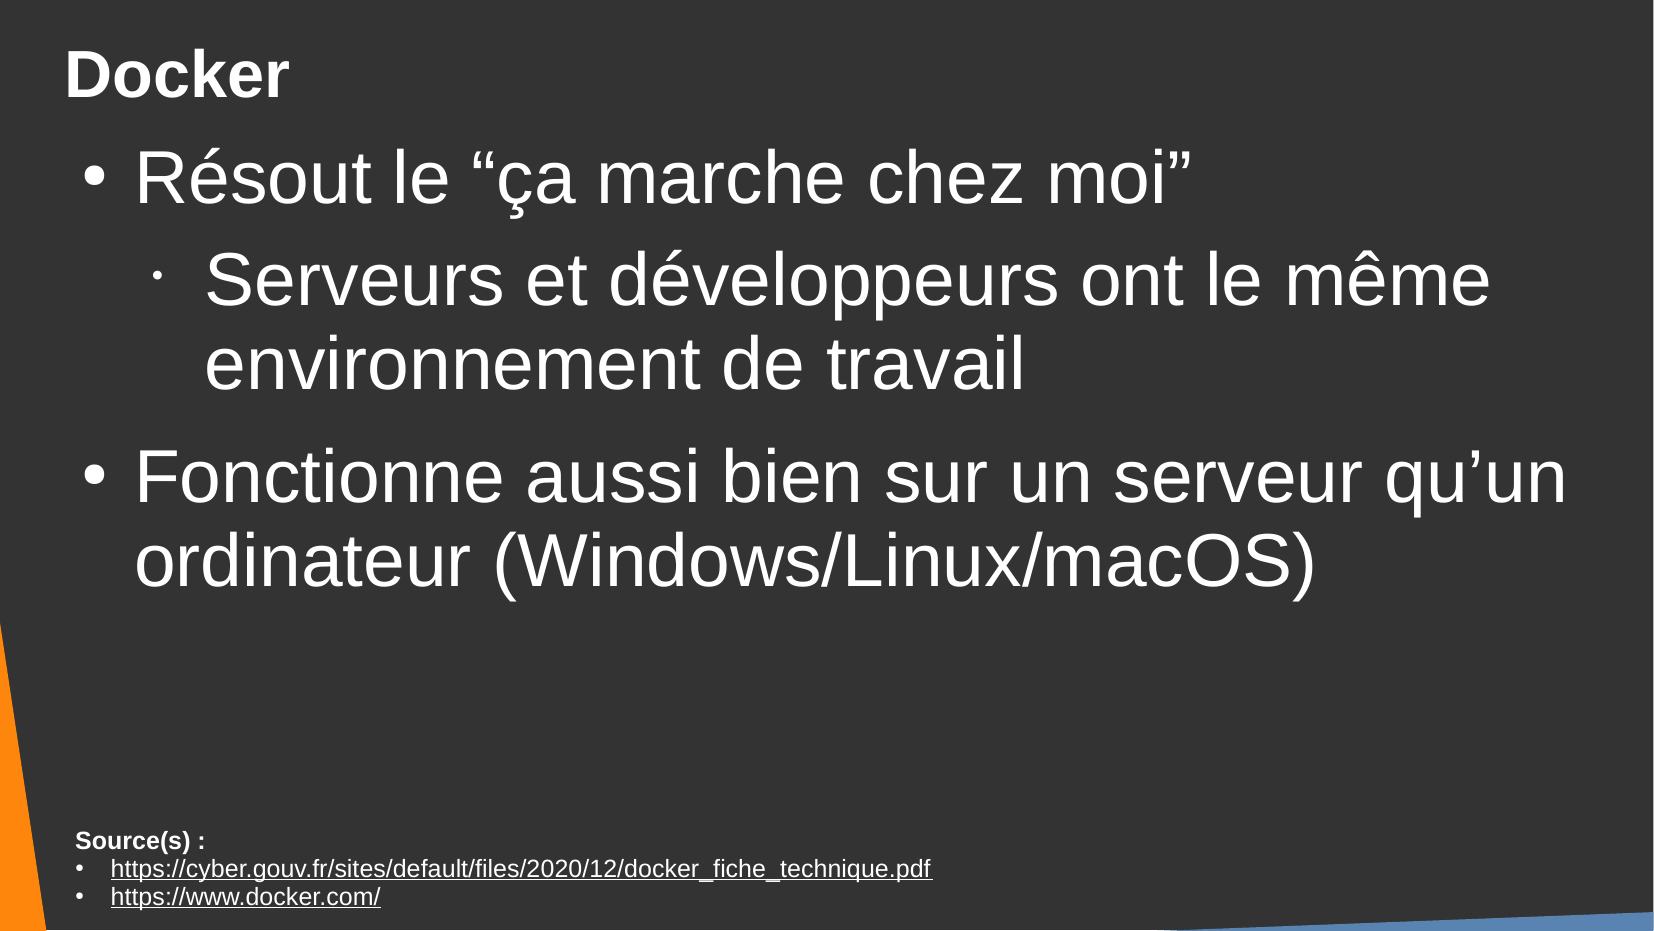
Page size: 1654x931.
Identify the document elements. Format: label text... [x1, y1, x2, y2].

text_box Source(s) : https://cyber.gouv.fr/sites/default/files/2020/12/docker_fiche_technique.pdf https://www.docker.com/ [60, 809, 1546, 919]
title Docker [64, 37, 1105, 119]
text_box [0, 622, 47, 931]
text_box [1157, 912, 1654, 931]
list Résout le “ça marche chez moi” Serveurs et développeurs ont le même environnement de travail Fonctionne aussi bien sur un serveur qu’un ordinateur (Windows/Linux/macOS) [63, 135, 1607, 792]
